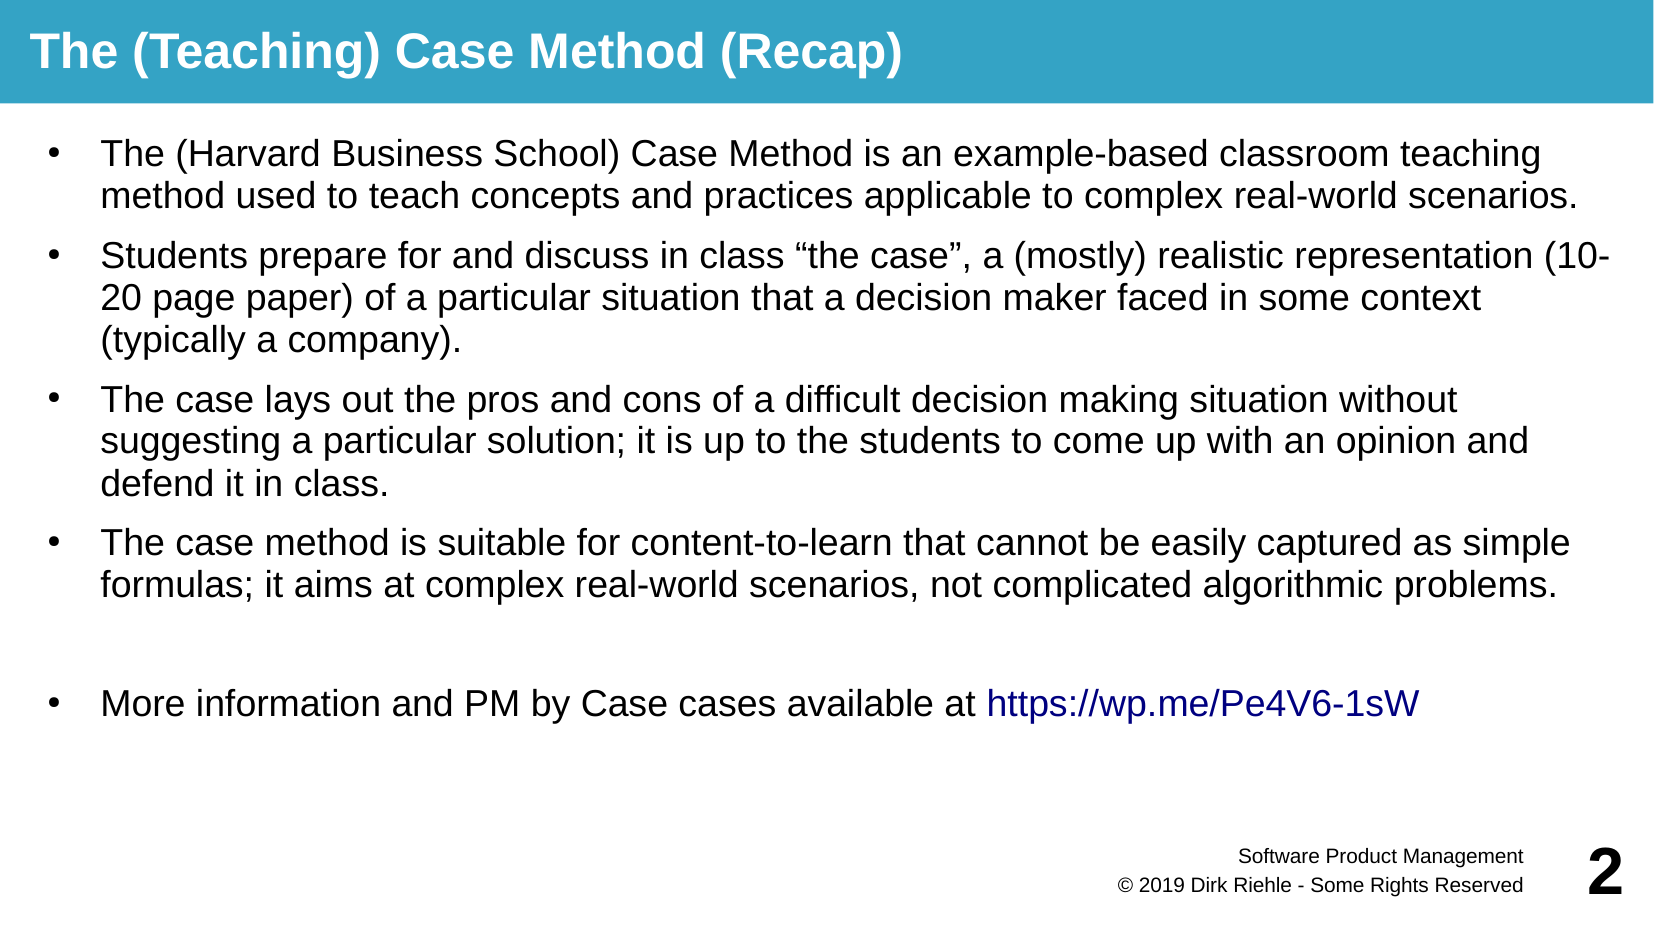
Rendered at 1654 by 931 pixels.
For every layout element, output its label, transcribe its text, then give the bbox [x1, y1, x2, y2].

list The (Harvard Business School) Case Method is an example-based classroom teaching method used to teach concepts and practices applicable to complex real-world scenarios. Students prepare for and discuss in class “the case”, a (mostly) realistic representation (10-20 page paper) of a particular situation that a decision maker faced in some context (typically a company). The case lays out the pros and cons of a difficult decision making situation without suggesting a particular solution; it is up to the students to come up with an opinion and defend it in class. The case method is suitable for content-to-learn that cannot be easily captured as simple formulas; it aims at complex real-world scenarios, not complicated algorithmic problems. More information and PM by Case cases available at https://wp.me/Pe4V6-1sW [29, 132, 1625, 813]
title The (Teaching) Case Method (Recap) [0, 0, 1654, 104]
